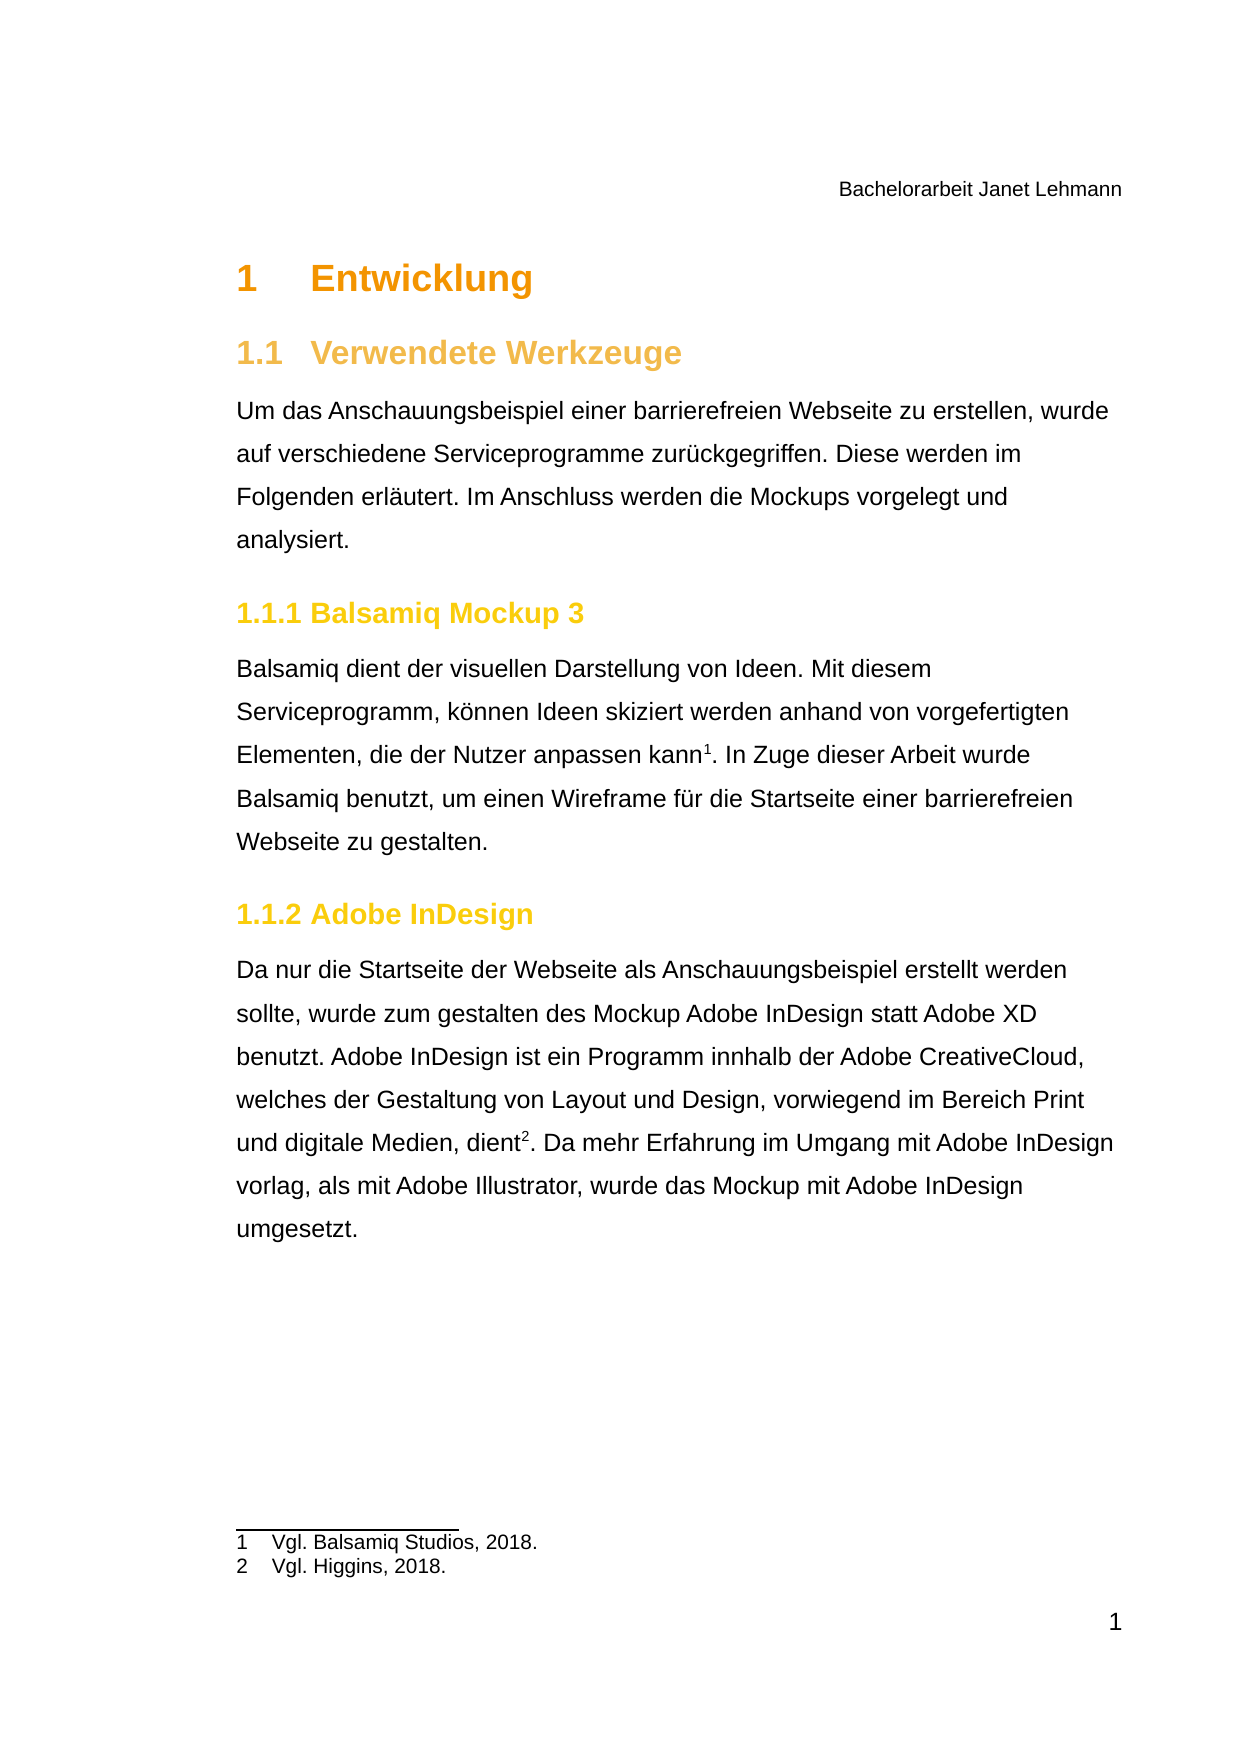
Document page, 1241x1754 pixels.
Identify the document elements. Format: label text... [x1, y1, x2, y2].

subtitle Verwendete Werkzeuge [236, 333, 1122, 371]
text Um das Anschauungsbeispiel einer barrierefreien Webseite zu erstellen, wurde auf verschiedene Serviceprogramme zurückgegriffen. Diese werden im Folgenden erläutert. Im Anschluss werden die Mockups vorgelegt und analysiert. [236, 396, 1122, 554]
subtitle Balsamiq Mockup 3 [236, 596, 1122, 629]
text Balsamiq dient der visuellen Darstellung von Ideen. Mit diesem Serviceprogramm, können Ideen skiziert werden anhand von vorgefertigten Elementen, die der Nutzer anpassen kann. In Zuge dieser Arbeit wurde Balsamiq benutzt, um einen Wireframe für die Startseite einer barrierefreien Webseite zu gestalten. [236, 654, 1122, 856]
subtitle Entwicklung [236, 256, 1122, 299]
text Vgl. Balsamiq Studios, 2018. [236, 1530, 1122, 1554]
subtitle Adobe InDesign [236, 897, 1122, 931]
text Da nur die Startseite der Webseite als Anschauungsbeispiel erstellt werden sollte, wurde zum gestalten des Mockup Adobe InDesign statt Adobe XD benutzt. Adobe InDesign ist ein Programm innhalb der Adobe CreativeCloud, welches der Gestaltung von Layout und Design, vorwiegend im Bereich Print und digitale Medien, dient. Da mehr Erfahrung im Umgang mit Adobe InDesign vorlag, als mit Adobe Illustrator, wurde das Mockup mit Adobe InDesign umgesetzt. [236, 956, 1122, 1243]
text Vgl. Higgins, 2018. [236, 1554, 1122, 1578]
